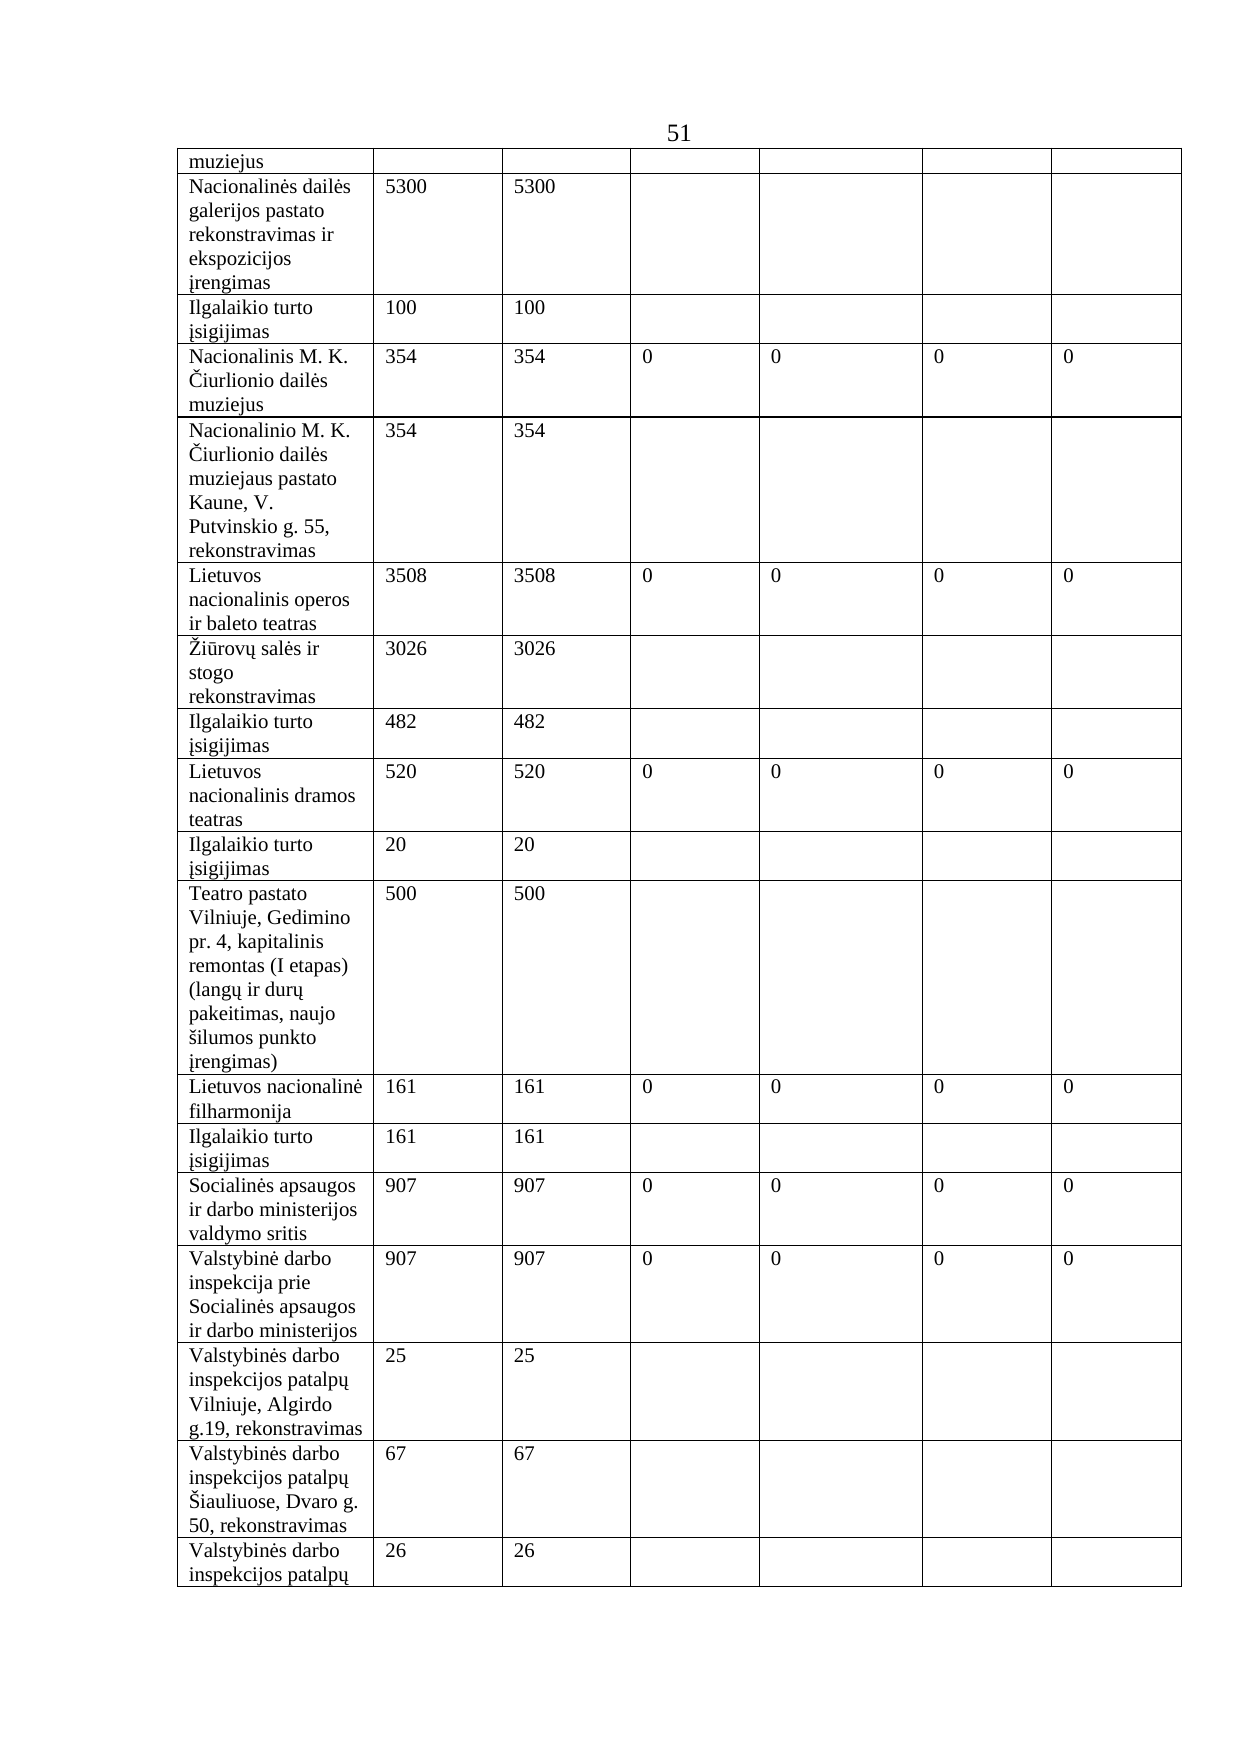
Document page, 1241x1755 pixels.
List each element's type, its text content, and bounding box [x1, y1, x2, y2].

table_cell [923, 709, 1051, 757]
table_cell [1052, 636, 1181, 708]
table_cell [631, 149, 759, 173]
table_cell 25 [374, 1343, 502, 1439]
table_cell [760, 1343, 922, 1439]
table_cell [923, 832, 1051, 880]
table_cell 5300 [374, 174, 502, 294]
table_cell Lietuvos nacionalinis dramos teatras [178, 759, 373, 831]
table_cell 482 [503, 709, 630, 757]
table_cell 0 [1052, 759, 1181, 831]
table_cell [631, 881, 759, 1073]
table_cell [374, 149, 502, 173]
table_cell 520 [374, 759, 502, 831]
table_cell [923, 295, 1051, 343]
table_cell 3026 [503, 636, 630, 708]
table_cell Teatro pastato Vilniuje, Gedimino pr. 4, kapitalinis remontas (I etapas) (langų ir durų pakeitimas, naujo šilumos punkto įrengimas) [178, 881, 373, 1073]
table_cell [631, 1538, 759, 1586]
table_cell Valstybinės darbo inspekcijos patalpų Šiauliuose, Dvaro g. 50, rekonstravimas [178, 1441, 373, 1537]
table_cell 500 [374, 881, 502, 1073]
table_cell 67 [503, 1441, 630, 1537]
table_cell 520 [503, 759, 630, 831]
table_cell [1052, 832, 1181, 880]
table_cell [760, 1441, 922, 1537]
table_cell [631, 832, 759, 880]
table_cell 0 [760, 1246, 922, 1342]
table_cell [631, 418, 759, 562]
table_cell [923, 418, 1051, 562]
table_cell Socialinės apsaugos ir darbo ministerijos valdymo sritis [178, 1173, 373, 1245]
table_cell [760, 295, 922, 343]
table_cell 0 [760, 1173, 922, 1245]
table_cell 3026 [374, 636, 502, 708]
table_cell [1052, 295, 1181, 343]
table_cell 0 [1052, 563, 1181, 635]
table_cell 0 [923, 1173, 1051, 1245]
table_cell 907 [503, 1173, 630, 1245]
table_cell [631, 295, 759, 343]
table_cell [631, 1124, 759, 1172]
table_cell 161 [503, 1124, 630, 1172]
table_cell 100 [374, 295, 502, 343]
table_cell 0 [1052, 1173, 1181, 1245]
table_cell 0 [1052, 1075, 1181, 1123]
table_cell 3508 [503, 563, 630, 635]
table_cell Žiūrovų salės ir stogo rekonstravimas [178, 636, 373, 708]
table_cell 907 [503, 1246, 630, 1342]
table_cell [760, 1538, 922, 1586]
table_cell Ilgalaikio turto įsigijimas [178, 295, 373, 343]
table_cell [1052, 881, 1181, 1073]
table_cell [1052, 1441, 1181, 1537]
table_cell Nacionalinio M. K. Čiurlionio dailės muziejaus pastato Kaune, V. Putvinskio g. 55, rekonstravimas [178, 418, 373, 562]
table_cell [923, 636, 1051, 708]
table_cell [760, 709, 922, 757]
table_cell [760, 636, 922, 708]
table_cell [760, 1124, 922, 1172]
table_cell 26 [374, 1538, 502, 1586]
table_cell 907 [374, 1246, 502, 1342]
table_cell [923, 174, 1051, 294]
table_cell 354 [503, 344, 630, 416]
table_cell 500 [503, 881, 630, 1073]
table_cell 0 [923, 344, 1051, 416]
table_cell [631, 1343, 759, 1439]
table_cell 20 [374, 832, 502, 880]
table_cell 0 [1052, 1246, 1181, 1342]
table_cell [1052, 418, 1181, 562]
table_cell 0 [631, 1246, 759, 1342]
table_cell Ilgalaikio turto įsigijimas [178, 1124, 373, 1172]
table_cell 0 [631, 759, 759, 831]
table_cell 0 [631, 344, 759, 416]
table_cell 0 [631, 1173, 759, 1245]
table_cell 0 [760, 759, 922, 831]
table_cell 354 [374, 418, 502, 562]
table_cell [760, 881, 922, 1073]
table_cell Ilgalaikio turto įsigijimas [178, 709, 373, 757]
table_cell 0 [923, 1246, 1051, 1342]
table_cell 0 [760, 563, 922, 635]
table_cell [923, 1538, 1051, 1586]
table_cell [1052, 174, 1181, 294]
table_cell muziejus [178, 149, 373, 173]
table_cell [1052, 1124, 1181, 1172]
table_cell [760, 174, 922, 294]
table_cell 67 [374, 1441, 502, 1537]
table_cell 161 [503, 1075, 630, 1123]
table_cell Valstybinė darbo inspekcija prie Socialinės apsaugos ir darbo ministerijos [178, 1246, 373, 1342]
table_cell [631, 636, 759, 708]
table_cell 3508 [374, 563, 502, 635]
table_cell [1052, 1343, 1181, 1439]
table_cell 0 [631, 1075, 759, 1123]
table_cell 482 [374, 709, 502, 757]
table_cell Nacionalinis M. K. Čiurlionio dailės muziejus [178, 344, 373, 416]
table_cell [923, 149, 1051, 173]
table_cell 0 [923, 1075, 1051, 1123]
table_cell [923, 1343, 1051, 1439]
table_cell [760, 149, 922, 173]
table_cell 0 [923, 563, 1051, 635]
table_cell [1052, 149, 1181, 173]
table_cell 354 [374, 344, 502, 416]
table_cell 20 [503, 832, 630, 880]
table_cell 5300 [503, 174, 630, 294]
table_cell [760, 832, 922, 880]
table_cell [1052, 1538, 1181, 1586]
table_cell [923, 881, 1051, 1073]
table_cell Lietuvos nacionalinis operos ir baleto teatras [178, 563, 373, 635]
table_cell [1052, 709, 1181, 757]
table_cell 161 [374, 1124, 502, 1172]
table_cell [923, 1124, 1051, 1172]
table_cell 907 [374, 1173, 502, 1245]
table_cell [631, 1441, 759, 1537]
table_cell Valstybinės darbo inspekcijos patalpų Vilniuje, Algirdo g.19, rekonstravimas [178, 1343, 373, 1439]
table_cell [760, 418, 922, 562]
table_cell 26 [503, 1538, 630, 1586]
table_cell [503, 149, 630, 173]
table_cell Valstybinės darbo inspekcijos patalpų [178, 1538, 373, 1586]
table_cell [923, 1441, 1051, 1537]
table_cell [631, 174, 759, 294]
table_cell 0 [760, 344, 922, 416]
table_cell 100 [503, 295, 630, 343]
table_cell [631, 709, 759, 757]
table_cell 161 [374, 1075, 502, 1123]
table_cell Ilgalaikio turto įsigijimas [178, 832, 373, 880]
table_cell 354 [503, 418, 630, 562]
table_cell 25 [503, 1343, 630, 1439]
table_cell 0 [760, 1075, 922, 1123]
table_cell 0 [923, 759, 1051, 831]
table_cell Nacionalinės dailės galerijos pastato rekonstravimas ir ekspozicijos įrengimas [178, 174, 373, 294]
table_cell 0 [1052, 344, 1181, 416]
table_cell 0 [631, 563, 759, 635]
table_cell Lietuvos nacionalinė filharmonija [178, 1075, 373, 1123]
